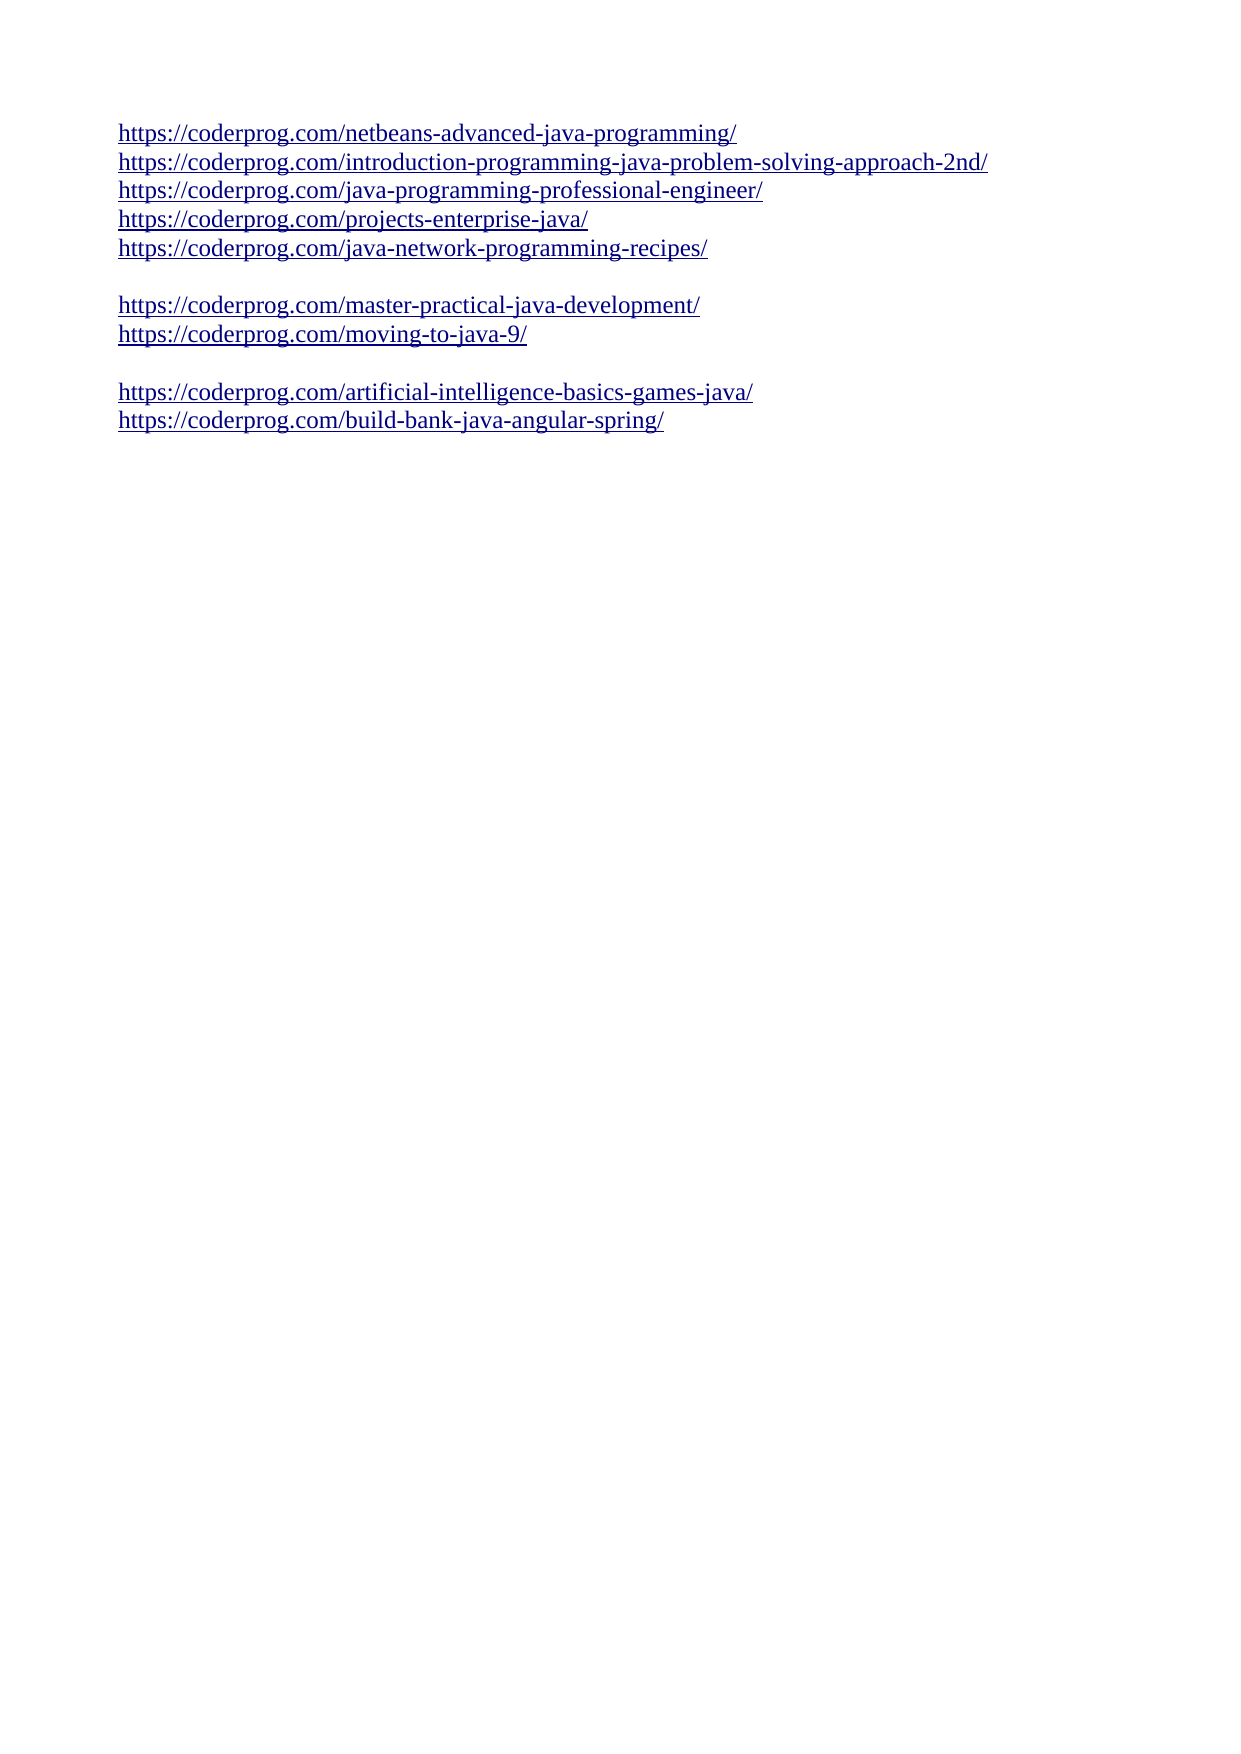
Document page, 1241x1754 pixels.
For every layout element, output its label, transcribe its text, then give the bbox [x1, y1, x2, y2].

text https://coderprog.com/artificial-intelligence-basics-games-java/ [118, 377, 1122, 406]
text https://coderprog.com/netbeans-advanced-java-programming/ [118, 118, 1122, 147]
text https://coderprog.com/introduction-programming-java-problem-solving-approach-2nd/ [118, 147, 1122, 176]
text https://coderprog.com/moving-to-java-9/ [118, 319, 1122, 348]
text https://coderprog.com/java-network-programming-recipes/ [118, 233, 1122, 262]
text https://coderprog.com/projects-enterprise-java/ [118, 204, 1122, 233]
text https://coderprog.com/java-programming-professional-engineer/ [118, 176, 1122, 204]
text https://coderprog.com/master-practical-java-development/ [118, 291, 1122, 319]
text https://coderprog.com/build-bank-java-angular-spring/ [118, 406, 1122, 434]
